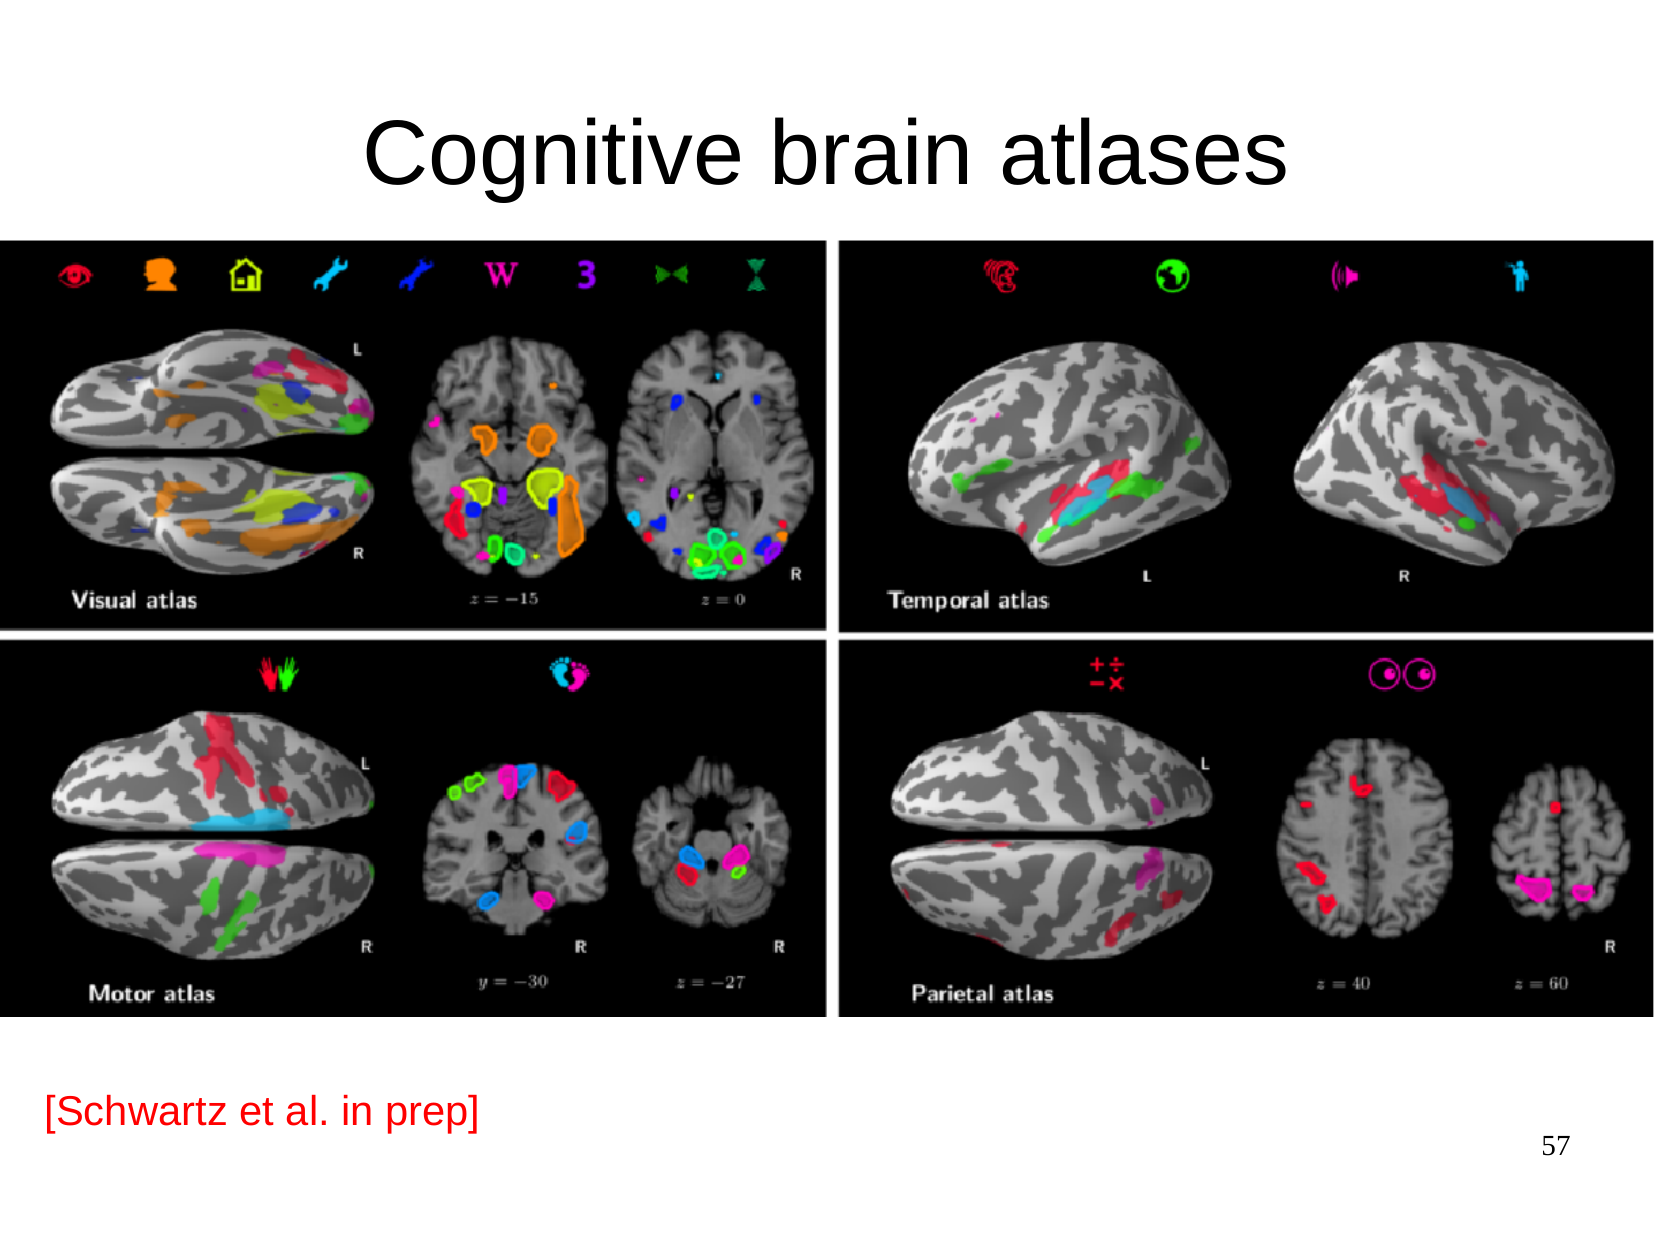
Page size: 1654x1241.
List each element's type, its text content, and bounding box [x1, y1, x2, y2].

picture [0, 238, 1654, 1017]
text_box [Schwartz et al. in prep] [30, 1080, 496, 1142]
title Cognitive brain atlases [82, 49, 1571, 238]
